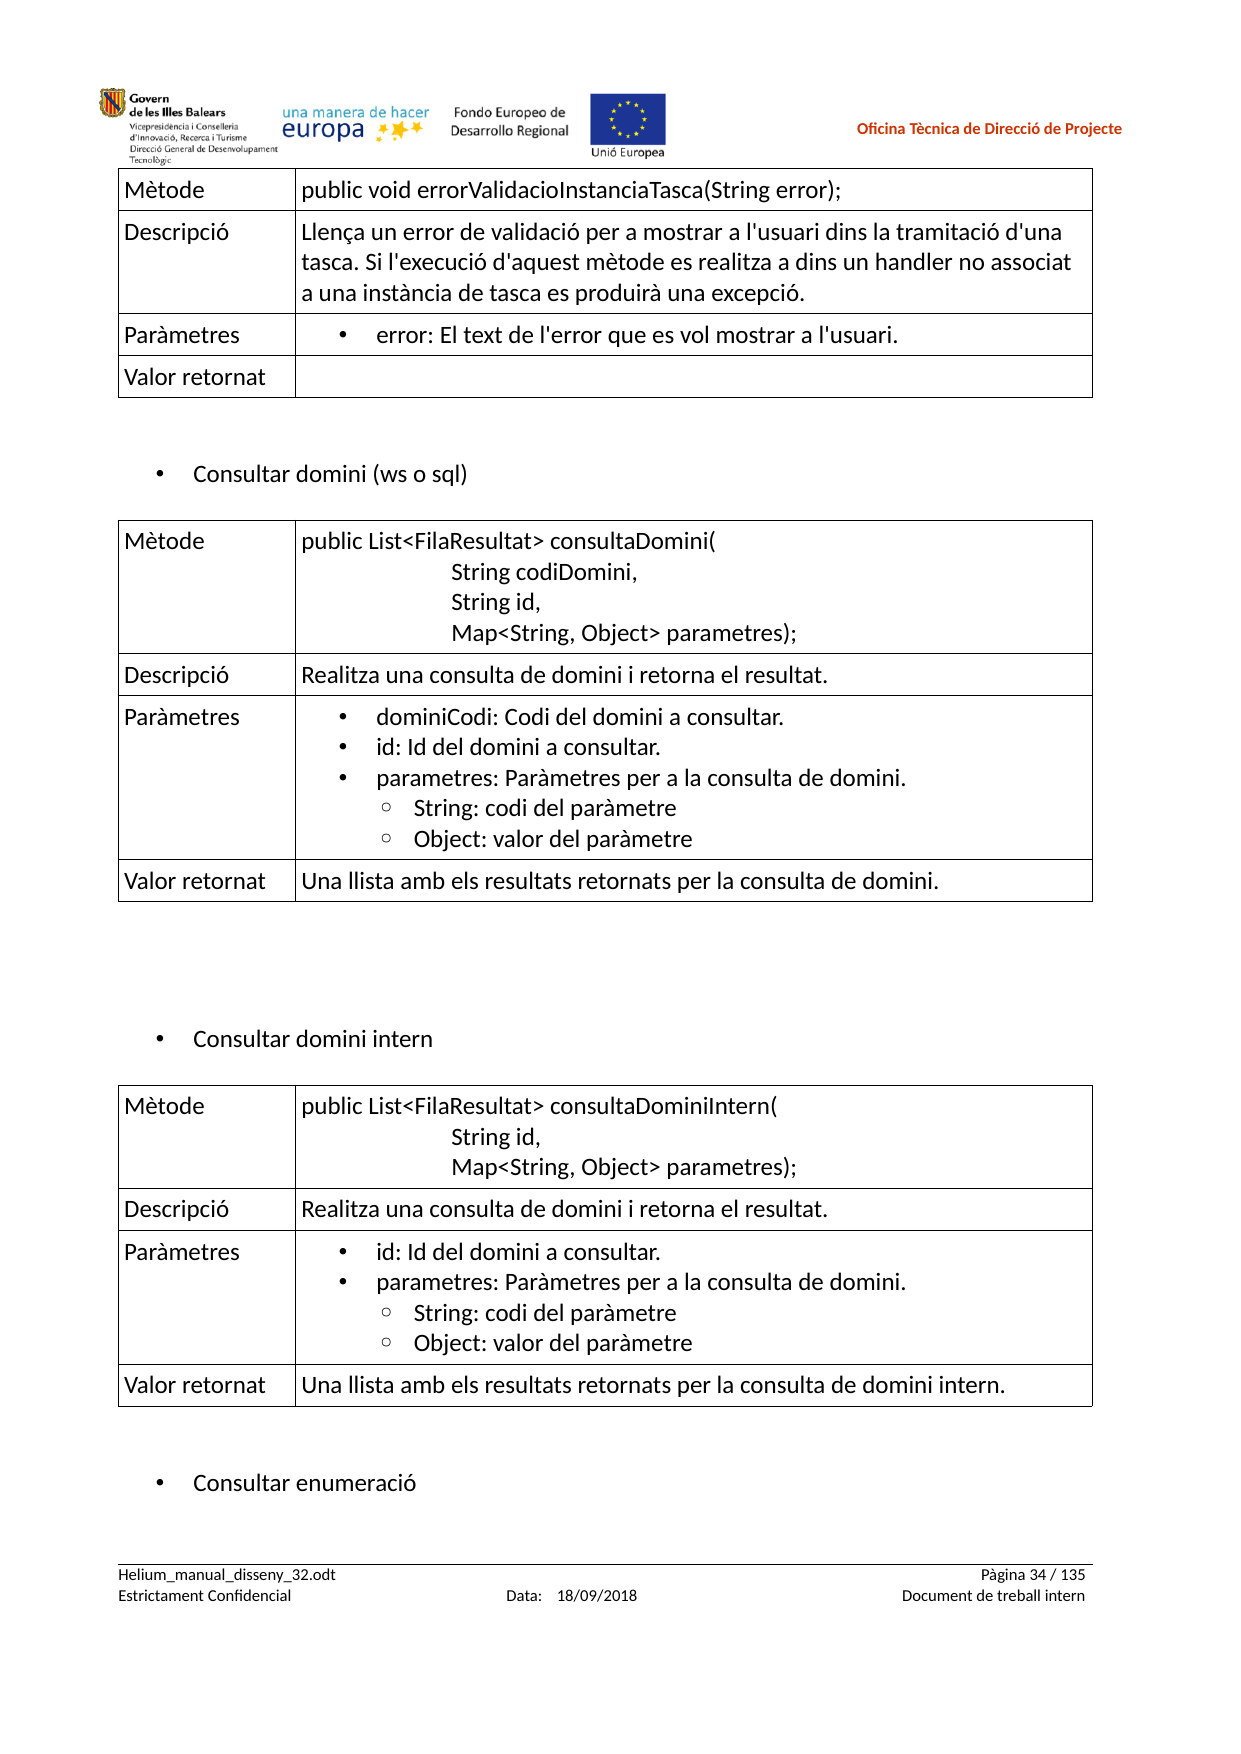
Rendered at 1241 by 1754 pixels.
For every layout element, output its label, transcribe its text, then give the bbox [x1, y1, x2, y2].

table_cell Una llista amb els resultats retornats per la consulta de domini intern. [296, 1365, 1092, 1406]
picture [99, 87, 668, 166]
table_header Mètode [119, 521, 295, 653]
table_cell Valor retornat [119, 356, 295, 397]
table_cell id: Id del domini a consultar. parametres: Paràmetres per a la consulta de domini. String: codi del paràmetre Object: valor del paràmetre [296, 1231, 1092, 1363]
table_cell Realitza una consulta de domini i retorna el resultat. [296, 1189, 1092, 1230]
table_header public List<FilaResultat> consultaDominiIntern( String id, Map<String, Object> parametres); [296, 1086, 1092, 1188]
table_cell error: El text de l'error que es vol mostrar a l'usuari. [296, 314, 1092, 355]
table_cell Paràmetres [119, 314, 295, 355]
table_cell Descripció [119, 1189, 295, 1230]
table_cell [296, 356, 1092, 397]
table_cell Paràmetres [119, 696, 295, 859]
table_cell Una llista amb els resultats retornats per la consulta de domini. [296, 860, 1092, 901]
table_cell Llença un error de validació per a mostrar a l'usuari dins la tramitació d'una tasca. Si l'execució d'aquest mètode es realitza a dins un handler no associat a una instància de tasca es produirà una excepció. [296, 211, 1092, 313]
table_cell Paràmetres [119, 1231, 295, 1363]
table_cell dominiCodi: Codi del domini a consultar. id: Id del domini a consultar. parametres: Paràmetres per a la consulta de domini. String: codi del paràmetre Object: valor del paràmetre [296, 696, 1092, 859]
table_cell Realitza una consulta de domini i retorna el resultat. [296, 654, 1092, 695]
table_cell Valor retornat [119, 1365, 295, 1406]
list Consultar domini (ws o sql) [156, 458, 1122, 489]
table_cell Descripció [119, 654, 295, 695]
table_header Mètode [119, 169, 295, 210]
list Consultar domini intern [156, 1024, 1122, 1054]
table_header public List<FilaResultat> consultaDomini( String codiDomini, String id, Map<String, Object> parametres); [296, 521, 1092, 653]
list Consultar enumeració [156, 1467, 1122, 1497]
table_cell Descripció [119, 211, 295, 313]
table_header public void errorValidacioInstanciaTasca(String error); [296, 169, 1092, 210]
table_header Mètode [119, 1086, 295, 1188]
table_cell Valor retornat [119, 860, 295, 901]
